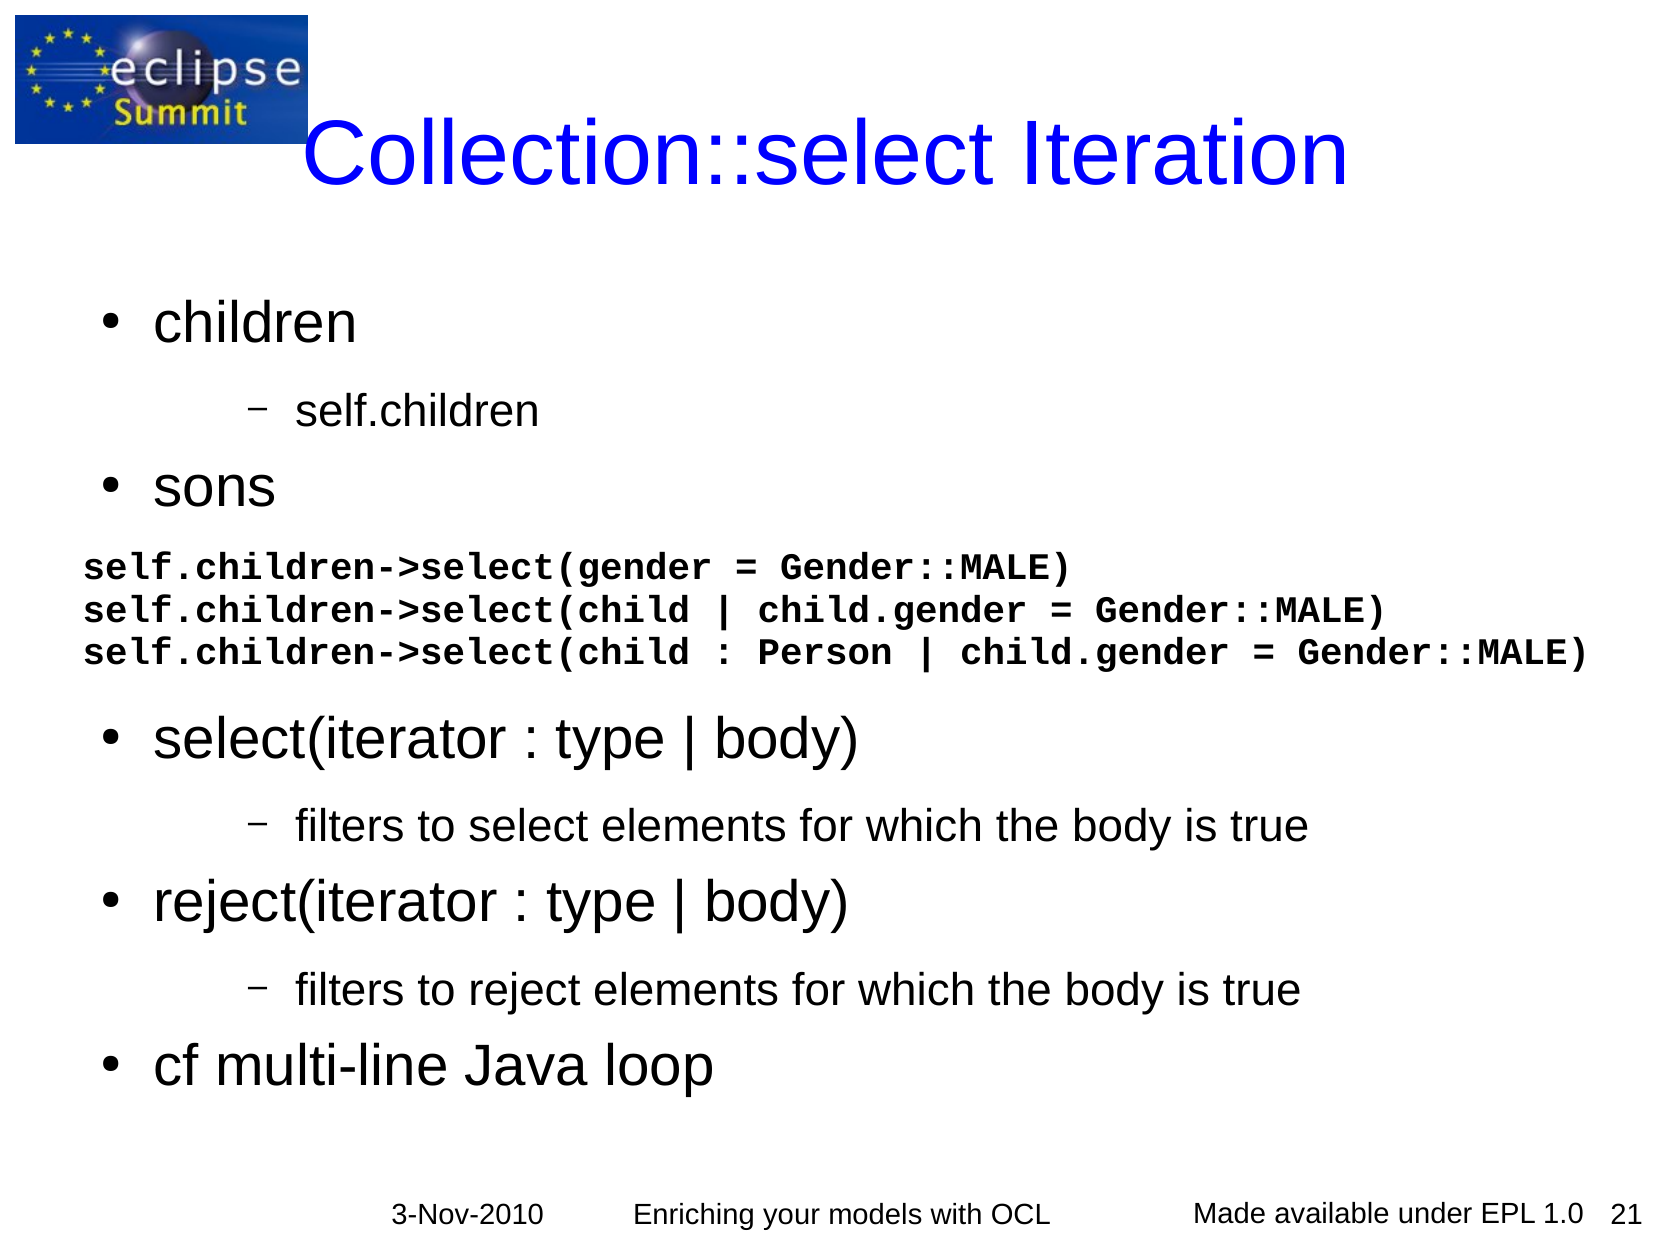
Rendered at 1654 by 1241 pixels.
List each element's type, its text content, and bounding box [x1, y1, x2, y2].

picture [15, 15, 308, 144]
list children self.children sons self.children->select(gender = Gender::MALE) self.children->select(child | child.gender = Gender::MALE) self.children->select(child : Person | child.gender = Gender::MALE) select(iterator : type | body) filters to select elements for which the body is true reject(iterator : type | body) filters to reject elements for which the body is true cf multi-line Java loop [82, 290, 1609, 1096]
title Collection::select Iteration [82, 56, 1571, 250]
